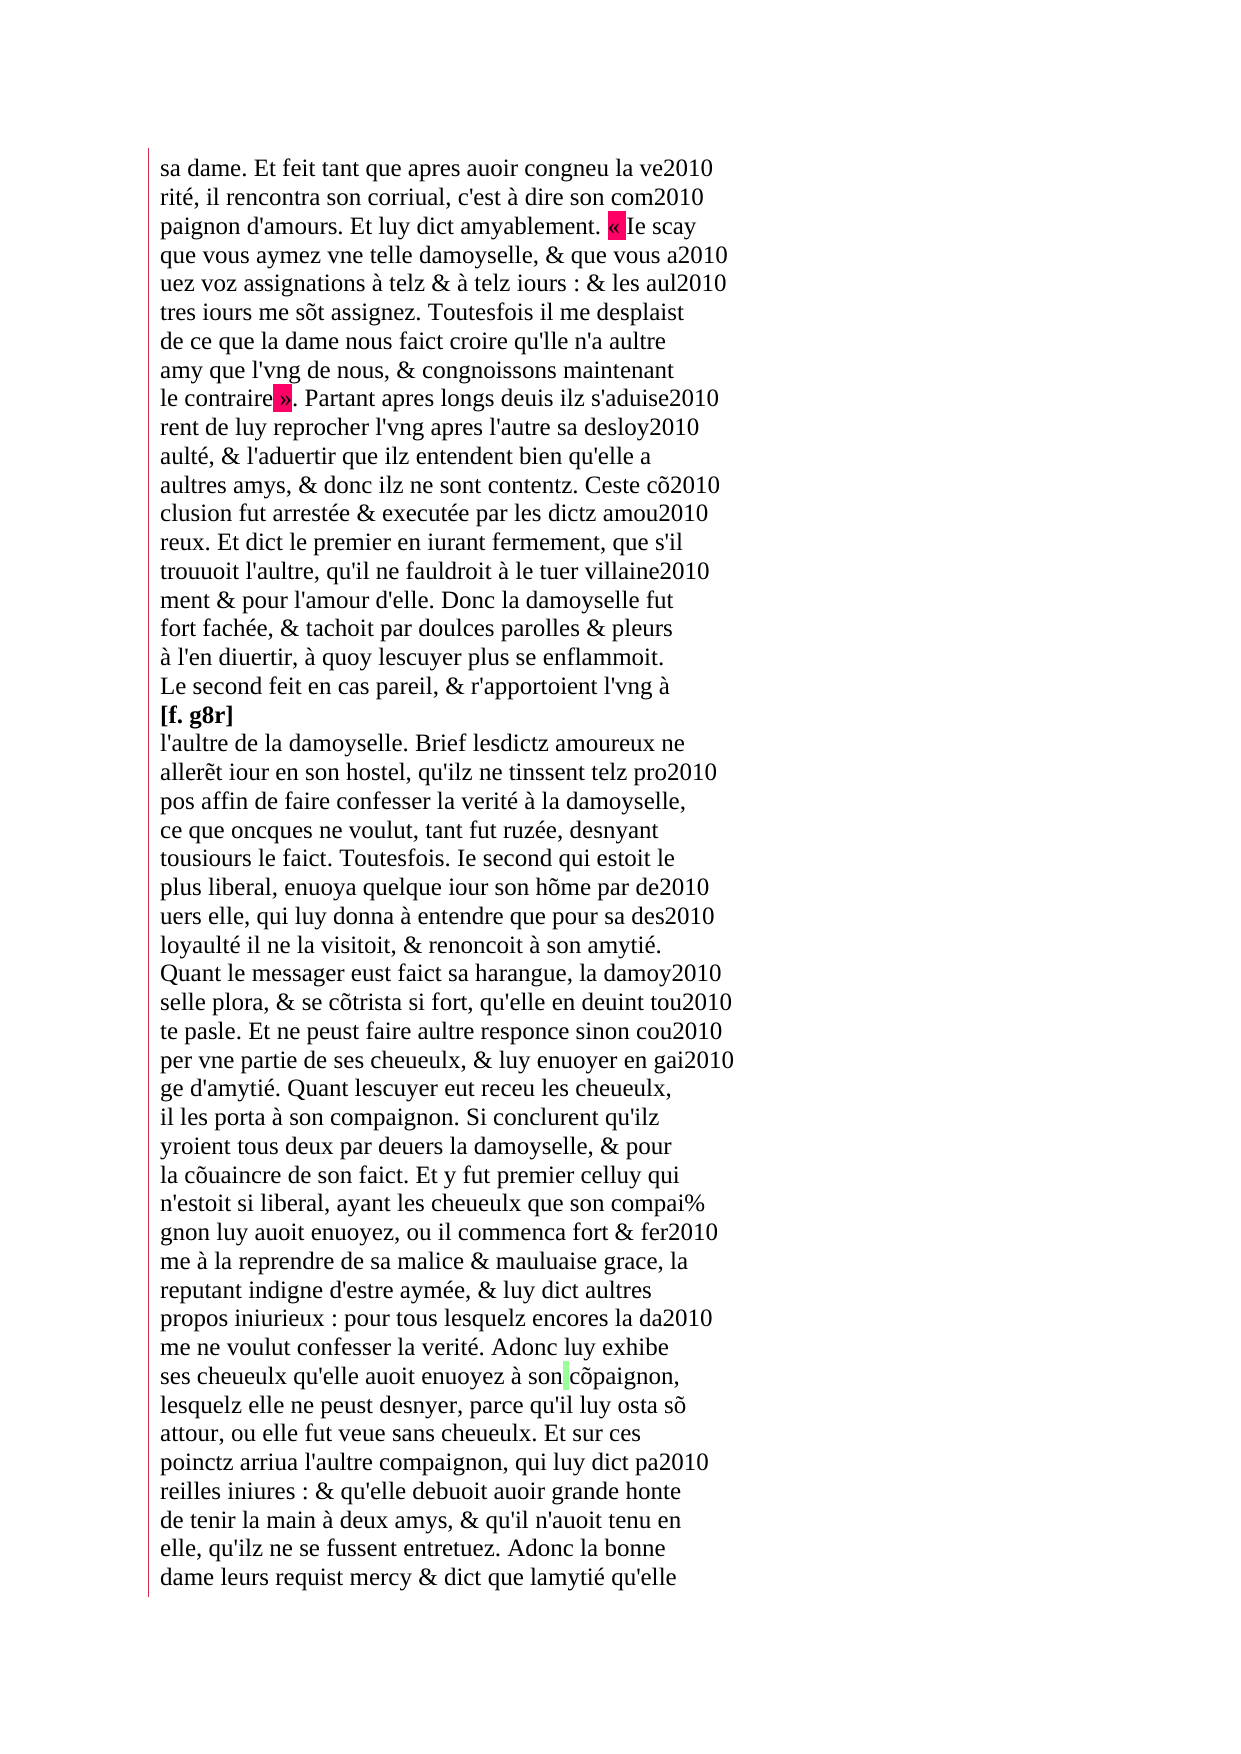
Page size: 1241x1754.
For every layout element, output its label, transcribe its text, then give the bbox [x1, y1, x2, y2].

text sa dame. Et feit tant que apres auoir congneu la ve2010 rité, il rencontra son corriual, c'est à dire son com2010 paignon d'amours. Et luy dict amyablement. « Ie scay que vous aymez vne telle damoyselle, & que vous a2010 uez voz assignations à telz & à telz iours : & les aul2010 tres iours me sõt assignez. Toutesfois il me desplaist de ce que la dame nous faict croire qu'lle n'a aultre amy que l'vng de nous, & congnoissons maintenant le contraire ». Partant apres longs deuis ilz s'aduise2010 rent de luy reprocher l'vng apres l'autre sa desloy2010 aulté, & l'aduertir que ilz entendent bien qu'elle a aultres amys, & donc ilz ne sont contentz. Ceste cõ2010 clusion fut arrestée & executée par les dictz amou2010 reux. Et dict le premier en iurant fermement, que s'il trouuoit l'aultre, qu'il ne fauldroit à le tuer villaine2010 ment & pour l'amour d'elle. Donc la damoyselle fut fort fachée, & tachoit par doulces parolles & pleurs à l'en diuertir, à quoy lescuyer plus se enflammoit. Le second feit en cas pareil, & r'apportoient l'vng à [f. g8r] l'aultre de la damoyselle. Brief lesdictz amoureux ne allerẽt iour en son hostel, qu'ilz ne tinssent telz pro2010 pos affin de faire confesser la verité à la damoyselle, ce que oncques ne voulut, tant fut ruzée, desnyant tousiours le faict. Toutesfois. Ie second qui estoit le plus liberal, enuoya quelque iour son hõme par de2010 uers elle, qui luy donna à entendre que pour sa des2010 loyaulté il ne la visitoit, & renoncoit à son amytié. Quant le messager eust faict sa harangue, la damoy2010 selle plora, & se cõtrista si fort, qu'elle en deuint tou2010 te pasle. Et ne peust faire aultre responce sinon cou2010 per vne partie de ses cheueulx, & luy enuoyer en gai2010 ge d'amytié. Quant lescuyer eut receu les cheueulx, il les porta à son compaignon. Si conclurent qu'ilz yroient tous deux par deuers la damoyselle, & pour la cõuaincre de son faict. Et y fut premier celluy qui n'estoit si liberal, ayant les cheueulx que son compai% gnon luy auoit enuoyez, ou il commenca fort & fer2010 me à la reprendre de sa malice & mauluaise grace, la reputant indigne d'estre aymée, & luy dict aultres propos iniurieux : pour tous lesquelz encores la da2010 me ne voulut confesser la verité. Adonc luy exhibe ses cheueulx qu'elle auoit enuoyez à son cõpaignon, lesquelz elle ne peust desnyer, parce qu'il luy osta sõ attour, ou elle fut veue sans cheueulx. Et sur ces poinctz arriua l'aultre compaignon, qui luy dict pa2010 reilles iniures : & qu'elle debuoit auoir grande honte de tenir la main à deux amys, & qu'il n'auoit tenu en elle, qu'ilz ne se fussent entretuez. Adonc la bonne dame leurs requist mercy & dict que lamytié qu'elle [149, 148, 1093, 1597]
